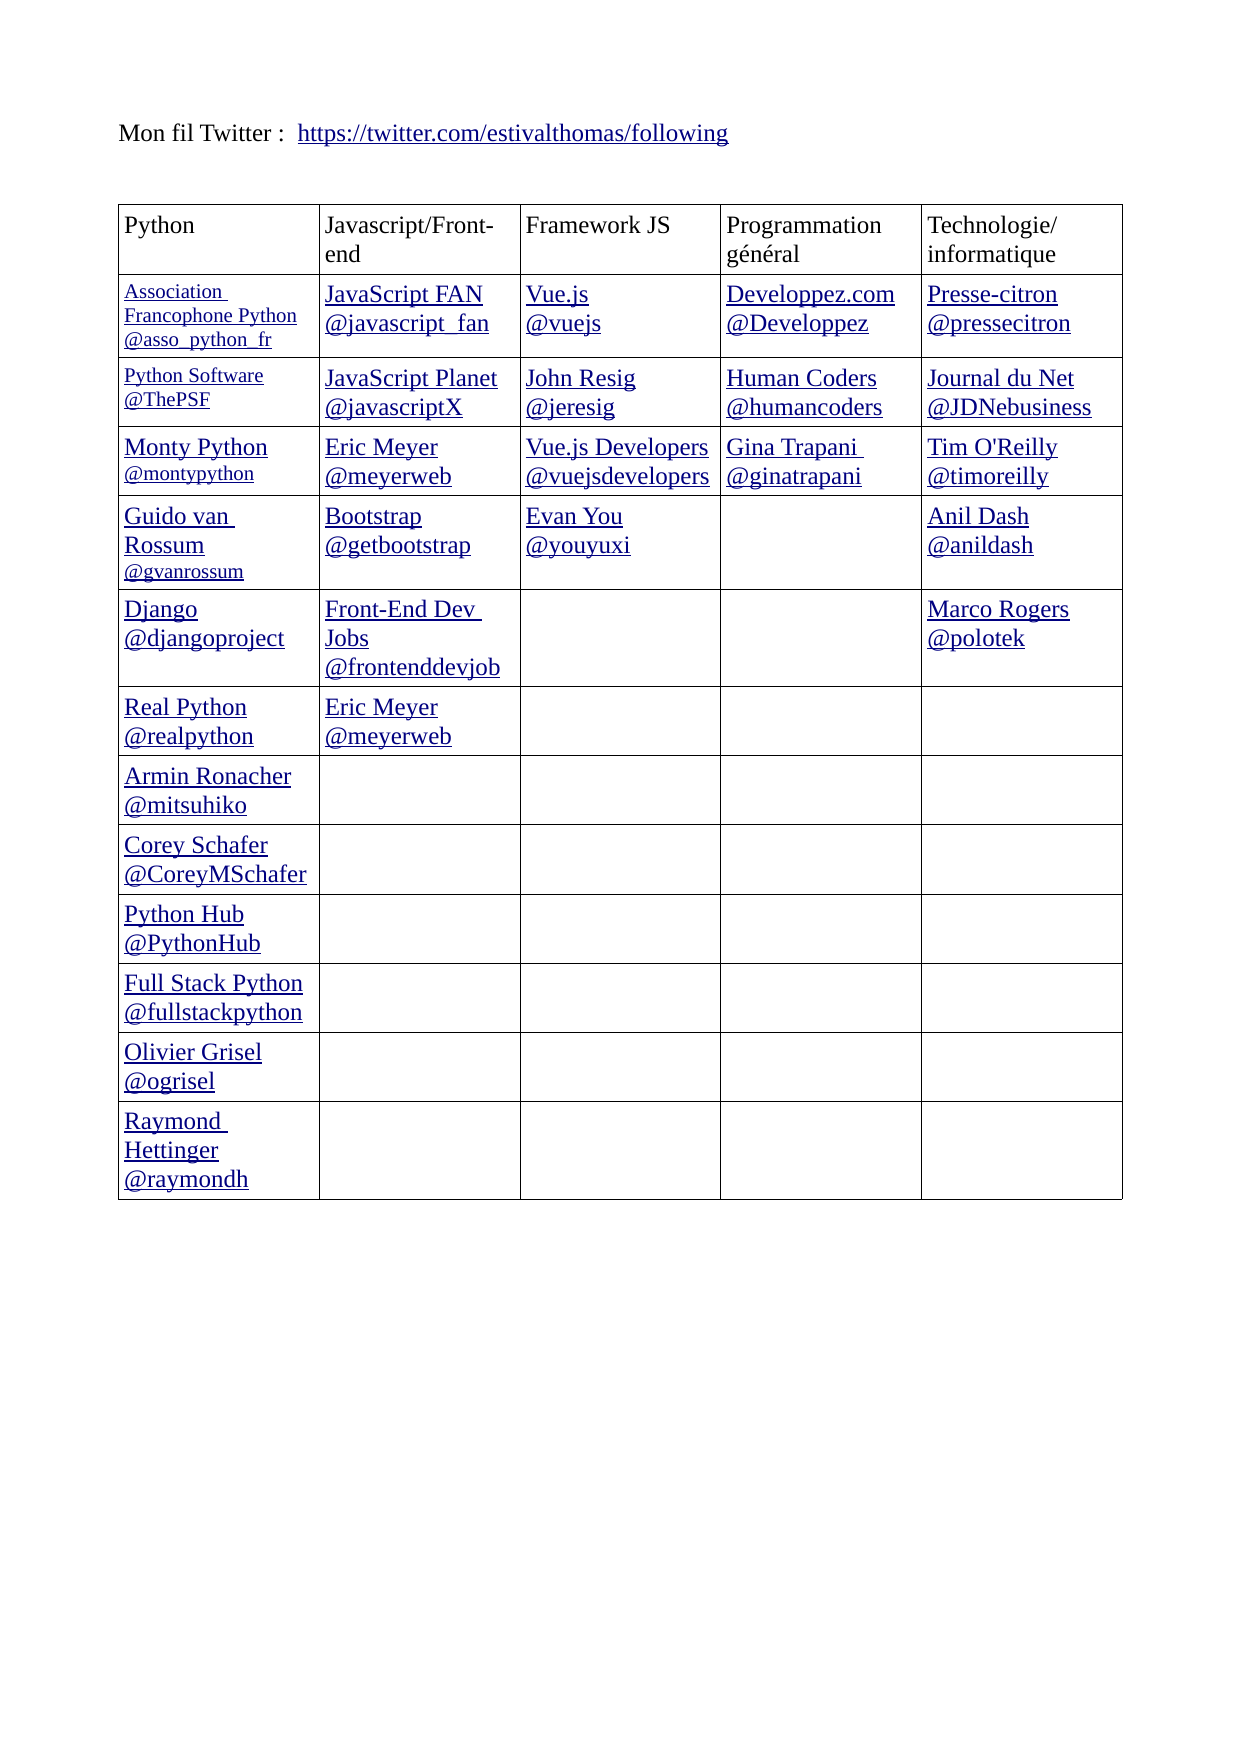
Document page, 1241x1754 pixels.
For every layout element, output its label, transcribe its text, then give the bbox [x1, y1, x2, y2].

table_header Framework JS [521, 205, 720, 273]
table_cell [320, 1102, 520, 1198]
table_cell [922, 687, 1122, 755]
table_cell [721, 1033, 921, 1101]
table_cell [922, 756, 1122, 824]
table_cell Vue.js Developers @vuejsdevelopers [521, 427, 720, 495]
table_cell Olivier Grisel @ogrisel [119, 1033, 319, 1101]
table_header Technologie/ informatique [922, 205, 1122, 273]
table_cell Eric Meyer @meyerweb [320, 427, 520, 495]
table_cell Presse-citron @pressecitron [922, 275, 1122, 357]
table_cell [721, 895, 921, 962]
table_cell Association Francophone Python @asso_python_fr [119, 275, 319, 357]
table_cell Journal du Net @JDNebusiness [922, 358, 1122, 426]
table_cell [320, 1033, 520, 1101]
table_cell [521, 1033, 720, 1101]
table_cell Guido van Rossum @gvanrossum [119, 496, 319, 588]
table_cell [721, 756, 921, 824]
table_cell Armin Ronacher @mitsuhiko [119, 756, 319, 824]
table_cell [721, 590, 921, 686]
table_cell Raymond Hettinger @raymondh [119, 1102, 319, 1198]
table_cell [320, 895, 520, 962]
table_cell [721, 825, 921, 893]
table_cell Gina Trapani @ginatrapani [721, 427, 921, 495]
table_cell [320, 964, 520, 1032]
table_cell Eric Meyer @meyerweb [320, 687, 520, 755]
table_cell Human Coders @humancoders [721, 358, 921, 426]
table_cell [521, 756, 720, 824]
table_cell Developpez.com @Developpez [721, 275, 921, 357]
table_cell [521, 590, 720, 686]
table_cell Python Software @ThePSF [119, 358, 319, 426]
table_cell Corey Schafer @CoreyMSchafer [119, 825, 319, 893]
table_cell [521, 687, 720, 755]
table_header Python [119, 205, 319, 273]
table_header Javascript/Front-end [320, 205, 520, 273]
table_cell [521, 895, 720, 962]
table_header Programmation général [721, 205, 921, 273]
table_cell [320, 756, 520, 824]
table_cell Django @djangoproject [119, 590, 319, 686]
table_cell [922, 1033, 1122, 1101]
table_cell Python Hub @PythonHub [119, 895, 319, 962]
table_cell [922, 825, 1122, 893]
table_cell Marco Rogers @polotek [922, 590, 1122, 686]
table_cell John Resig @jeresig [521, 358, 720, 426]
table_cell [922, 964, 1122, 1032]
table_cell Evan You @youyuxi [521, 496, 720, 588]
table_cell Front-End Dev Jobs @frontenddevjob [320, 590, 520, 686]
table_cell Vue.js @vuejs [521, 275, 720, 357]
table_cell [521, 825, 720, 893]
table_cell [922, 895, 1122, 962]
table_cell [721, 964, 921, 1032]
table_cell [721, 1102, 921, 1198]
table_cell [922, 1102, 1122, 1198]
table_cell Anil Dash @anildash [922, 496, 1122, 588]
table_cell Tim O'Reilly @timoreilly [922, 427, 1122, 495]
table_cell [721, 496, 921, 588]
table_cell Real Python @realpython [119, 687, 319, 755]
table_cell [320, 825, 520, 893]
table_cell JavaScript Planet @javascriptX [320, 358, 520, 426]
table_cell [721, 687, 921, 755]
table_cell Bootstrap @getbootstrap [320, 496, 520, 588]
table_cell JavaScript FAN @javascript_fan [320, 275, 520, 357]
text Mon fil Twitter : https://twitter.com/estivalthomas/following [118, 118, 1122, 147]
table_cell [521, 1102, 720, 1198]
table_cell Monty Python @montypython [119, 427, 319, 495]
table_cell Full Stack Python @fullstackpython [119, 964, 319, 1032]
table_cell [521, 964, 720, 1032]
